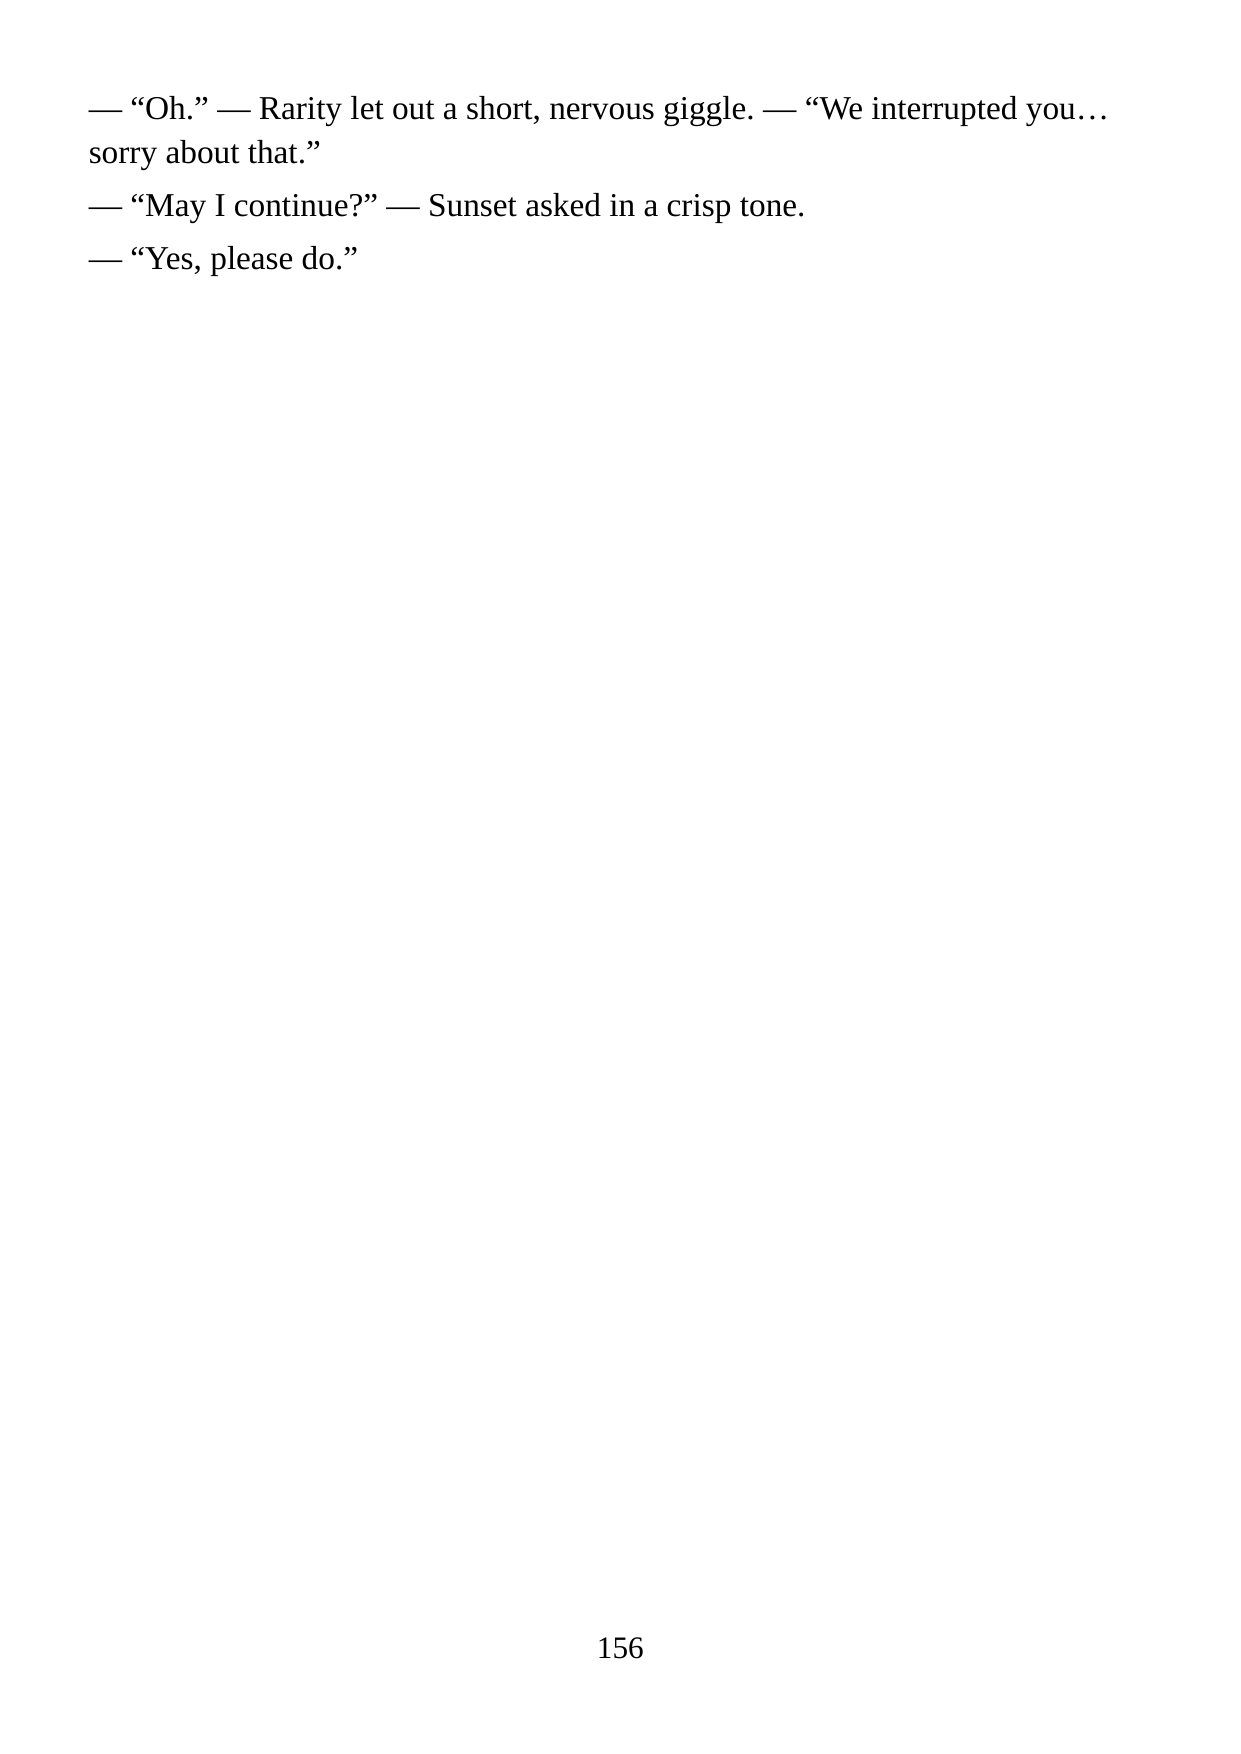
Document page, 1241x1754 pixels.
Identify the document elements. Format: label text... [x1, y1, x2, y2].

text — “Oh.” — Rarity let out a short, nervous giggle. — “We interrupted you… sorry about that.” [88, 88, 1152, 171]
text — “May I continue?” — Sunset asked in a crisp tone. [88, 186, 1152, 224]
text — “Yes, please do.” [88, 238, 1152, 277]
